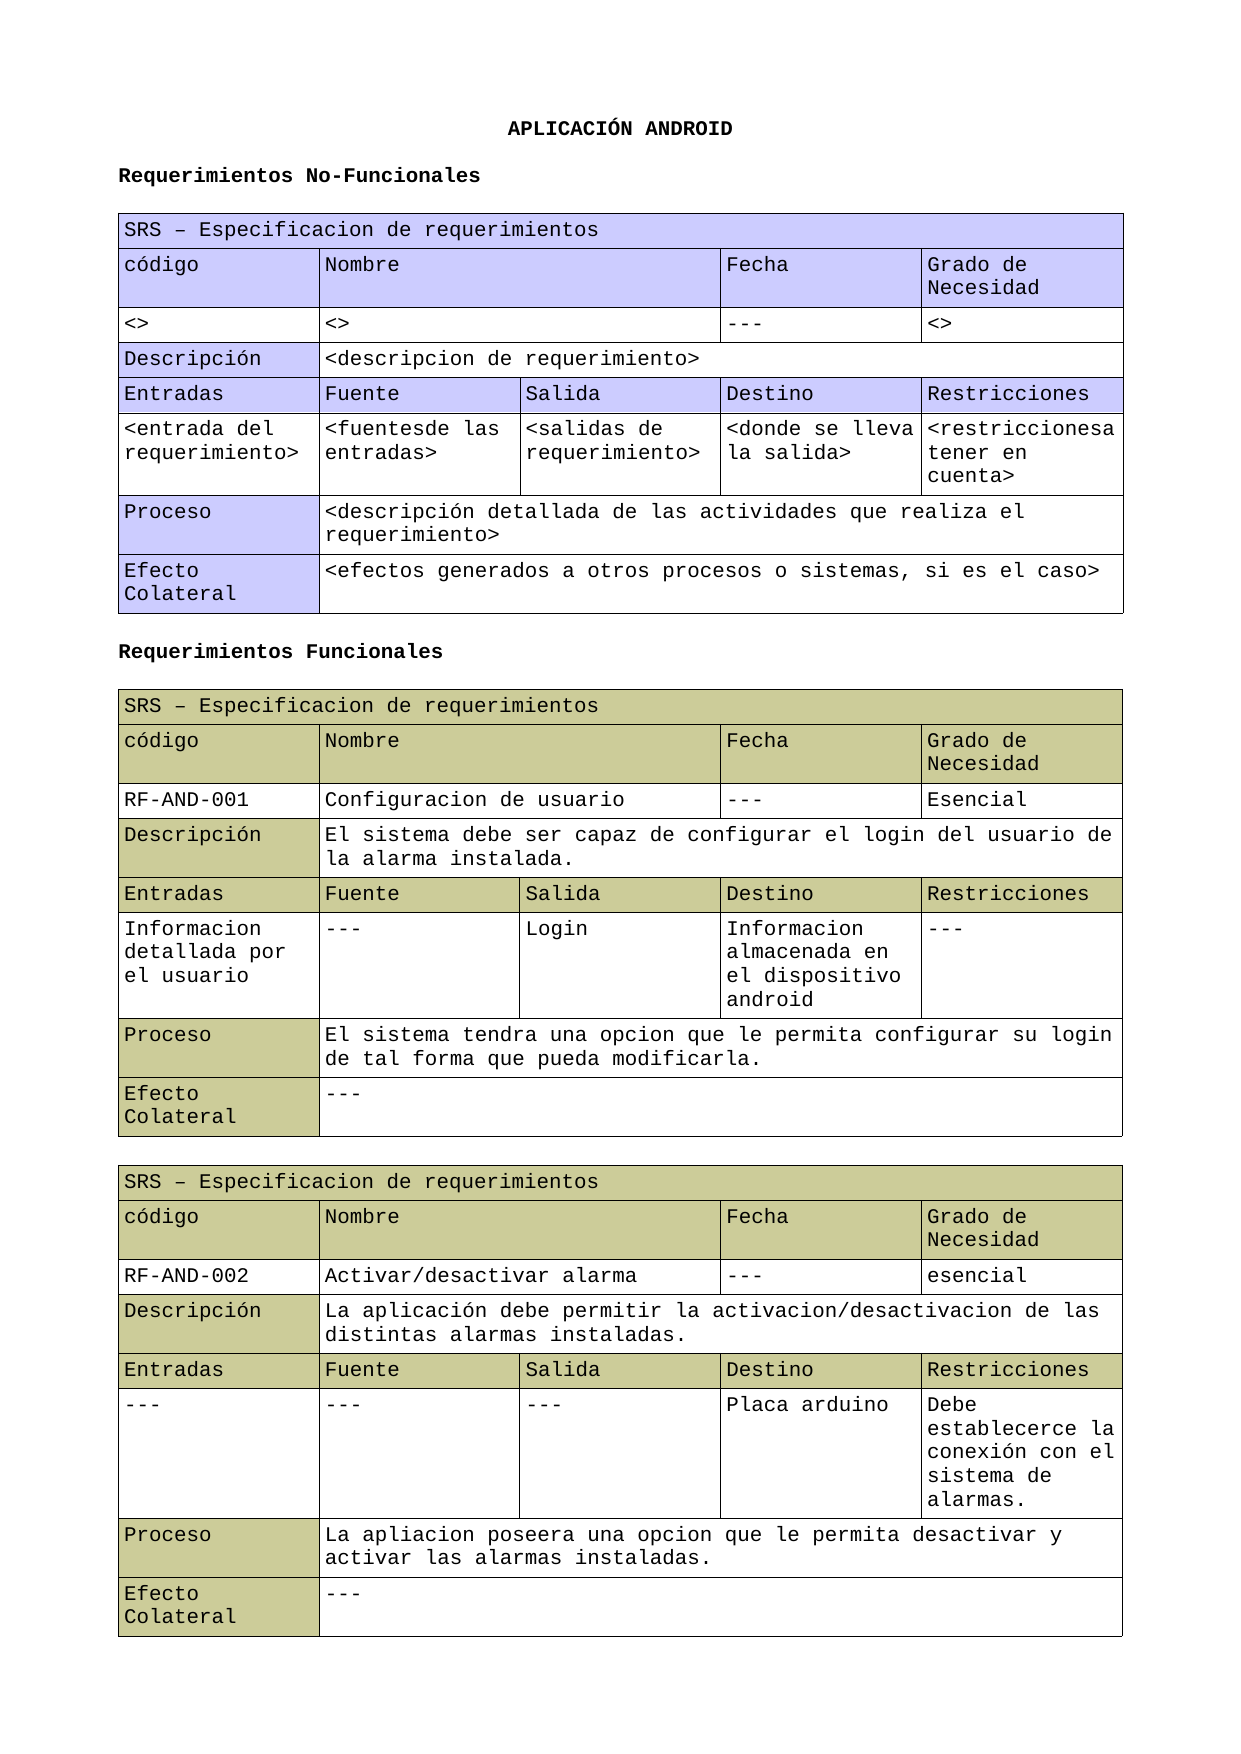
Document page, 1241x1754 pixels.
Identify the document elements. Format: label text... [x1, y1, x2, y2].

table_cell Fecha [721, 249, 921, 307]
table_cell Entradas [119, 1354, 319, 1388]
table_cell --- [119, 1389, 319, 1518]
text Requerimientos No-Funcionales [118, 165, 1122, 189]
table_cell Grado de Necesidad [922, 1201, 1122, 1259]
table_header SRS – Especificacion de requerimientos [119, 214, 1123, 248]
table_cell La aplicación debe permitir la activacion/desactivacion de las distintas alarmas instaladas. [320, 1295, 1122, 1353]
table_cell Grado de Necesidad [922, 725, 1122, 783]
table_cell <salidas de requerimiento> [521, 414, 720, 495]
table_cell <> [922, 308, 1123, 342]
table_cell Proceso [119, 1519, 319, 1577]
table_cell <fuentesde las entradas> [320, 414, 520, 495]
table_cell Efecto Colateral [119, 1078, 319, 1136]
table_cell --- [520, 1389, 720, 1518]
table_cell código [119, 725, 319, 783]
table_cell <donde se lleva la salida> [721, 414, 921, 495]
table_cell RF-AND-002 [119, 1260, 319, 1294]
table_cell Nombre [320, 725, 720, 783]
table_cell --- [721, 784, 921, 818]
table_cell código [119, 1201, 319, 1259]
table_cell Restricciones [922, 878, 1122, 912]
table_cell Placa arduino [721, 1389, 921, 1518]
table_cell Descripción [119, 343, 319, 377]
table_cell Nombre [320, 1201, 720, 1259]
table_cell Restricciones [922, 378, 1123, 412]
table_cell Debe establecerce la conexión con el sistema de alarmas. [922, 1389, 1122, 1518]
table_cell <descripcion de requerimiento> [320, 343, 1123, 377]
table_header SRS – Especificacion de requerimientos [119, 690, 1122, 724]
table_cell <> [119, 308, 319, 342]
table_cell Destino [721, 1354, 921, 1388]
table_cell --- [320, 1389, 519, 1518]
table_cell La apliacion poseera una opcion que le permita desactivar y activar las alarmas instaladas. [320, 1519, 1122, 1577]
table_cell Descripción [119, 819, 319, 877]
table_cell --- [320, 1578, 1122, 1636]
table_cell Efecto Colateral [119, 555, 319, 613]
table_cell El sistema tendra una opcion que le permita configurar su login de tal forma que pueda modificarla. [320, 1019, 1122, 1077]
table_cell código [119, 249, 319, 307]
table_cell --- [922, 913, 1122, 1018]
table_cell Salida [520, 878, 720, 912]
table_cell Proceso [119, 496, 319, 554]
table_cell RF-AND-001 [119, 784, 319, 818]
table_cell --- [320, 913, 519, 1018]
table_cell --- [721, 1260, 921, 1294]
table_cell Destino [721, 878, 921, 912]
table_cell Efecto Colateral [119, 1578, 319, 1636]
table_cell Descripción [119, 1295, 319, 1353]
table_cell El sistema debe ser capaz de configurar el login del usuario de la alarma instalada. [320, 819, 1122, 877]
table_cell Destino [721, 378, 921, 412]
table_cell <entrada del requerimiento> [119, 414, 319, 495]
table_cell <restriccionesa tener en cuenta> [922, 414, 1123, 495]
table_cell Informacion almacenada en el dispositivo android [721, 913, 921, 1018]
table_header SRS – Especificacion de requerimientos [119, 1166, 1122, 1200]
table_cell Restricciones [922, 1354, 1122, 1388]
table_cell Configuracion de usuario [320, 784, 720, 818]
text APLICACIÓN ANDROID [118, 118, 1122, 142]
table_cell Fuente [320, 878, 519, 912]
table_cell Fecha [721, 725, 921, 783]
table_cell <efectos generados a otros procesos o sistemas, si es el caso> [320, 555, 1123, 613]
table_cell --- [320, 1078, 1122, 1136]
table_cell Fuente [320, 378, 520, 412]
table_cell Fecha [721, 1201, 921, 1259]
table_cell Informacion detallada por el usuario [119, 913, 319, 1018]
table_cell Entradas [119, 378, 319, 412]
table_cell <> [320, 308, 720, 342]
table_cell Fuente [320, 1354, 519, 1388]
table_cell Salida [520, 1354, 720, 1388]
table_cell esencial [922, 1260, 1122, 1294]
table_cell --- [721, 308, 921, 342]
table_cell Entradas [119, 878, 319, 912]
table_cell Nombre [320, 249, 720, 307]
table_cell Login [520, 913, 720, 1018]
table_cell Activar/desactivar alarma [320, 1260, 720, 1294]
table_cell Proceso [119, 1019, 319, 1077]
table_cell <descripción detallada de las actividades que realiza el requerimiento> [320, 496, 1123, 554]
table_cell Salida [521, 378, 720, 412]
table_cell Esencial [922, 784, 1122, 818]
text Requerimientos Funcionales [118, 641, 1122, 665]
table_cell Grado de Necesidad [922, 249, 1123, 307]
